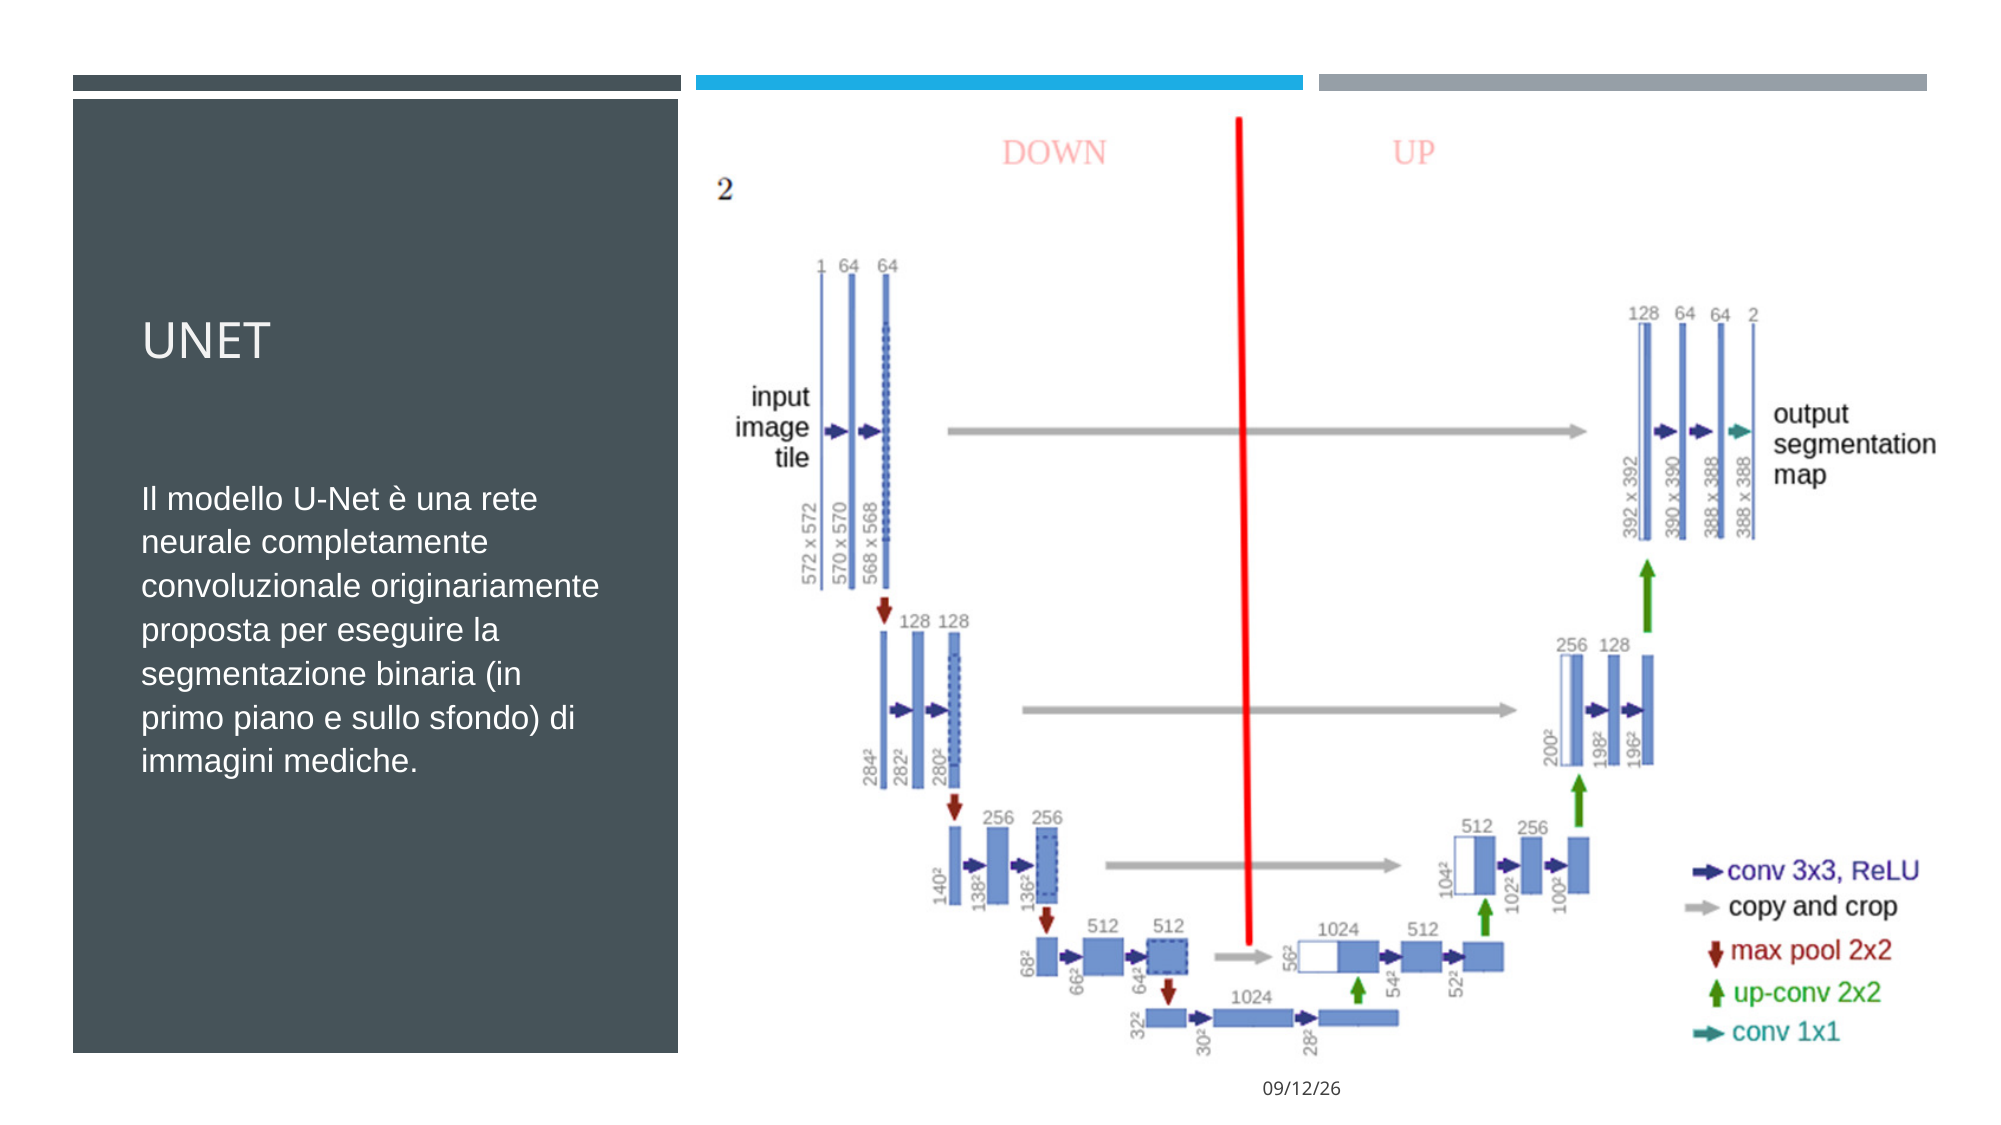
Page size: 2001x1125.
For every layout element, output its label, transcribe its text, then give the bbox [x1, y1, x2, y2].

list Il modello U-Net è una rete neurale completamente convoluzionale originariamente proposta per eseguire la segmentazione binaria (in primo piano e sullo sfondo) di immagini mediche. [125, 465, 624, 958]
picture [708, 108, 1956, 1066]
title Unet [125, 153, 624, 436]
text_box 22/02/2022 [1247, 1066, 1715, 1120]
